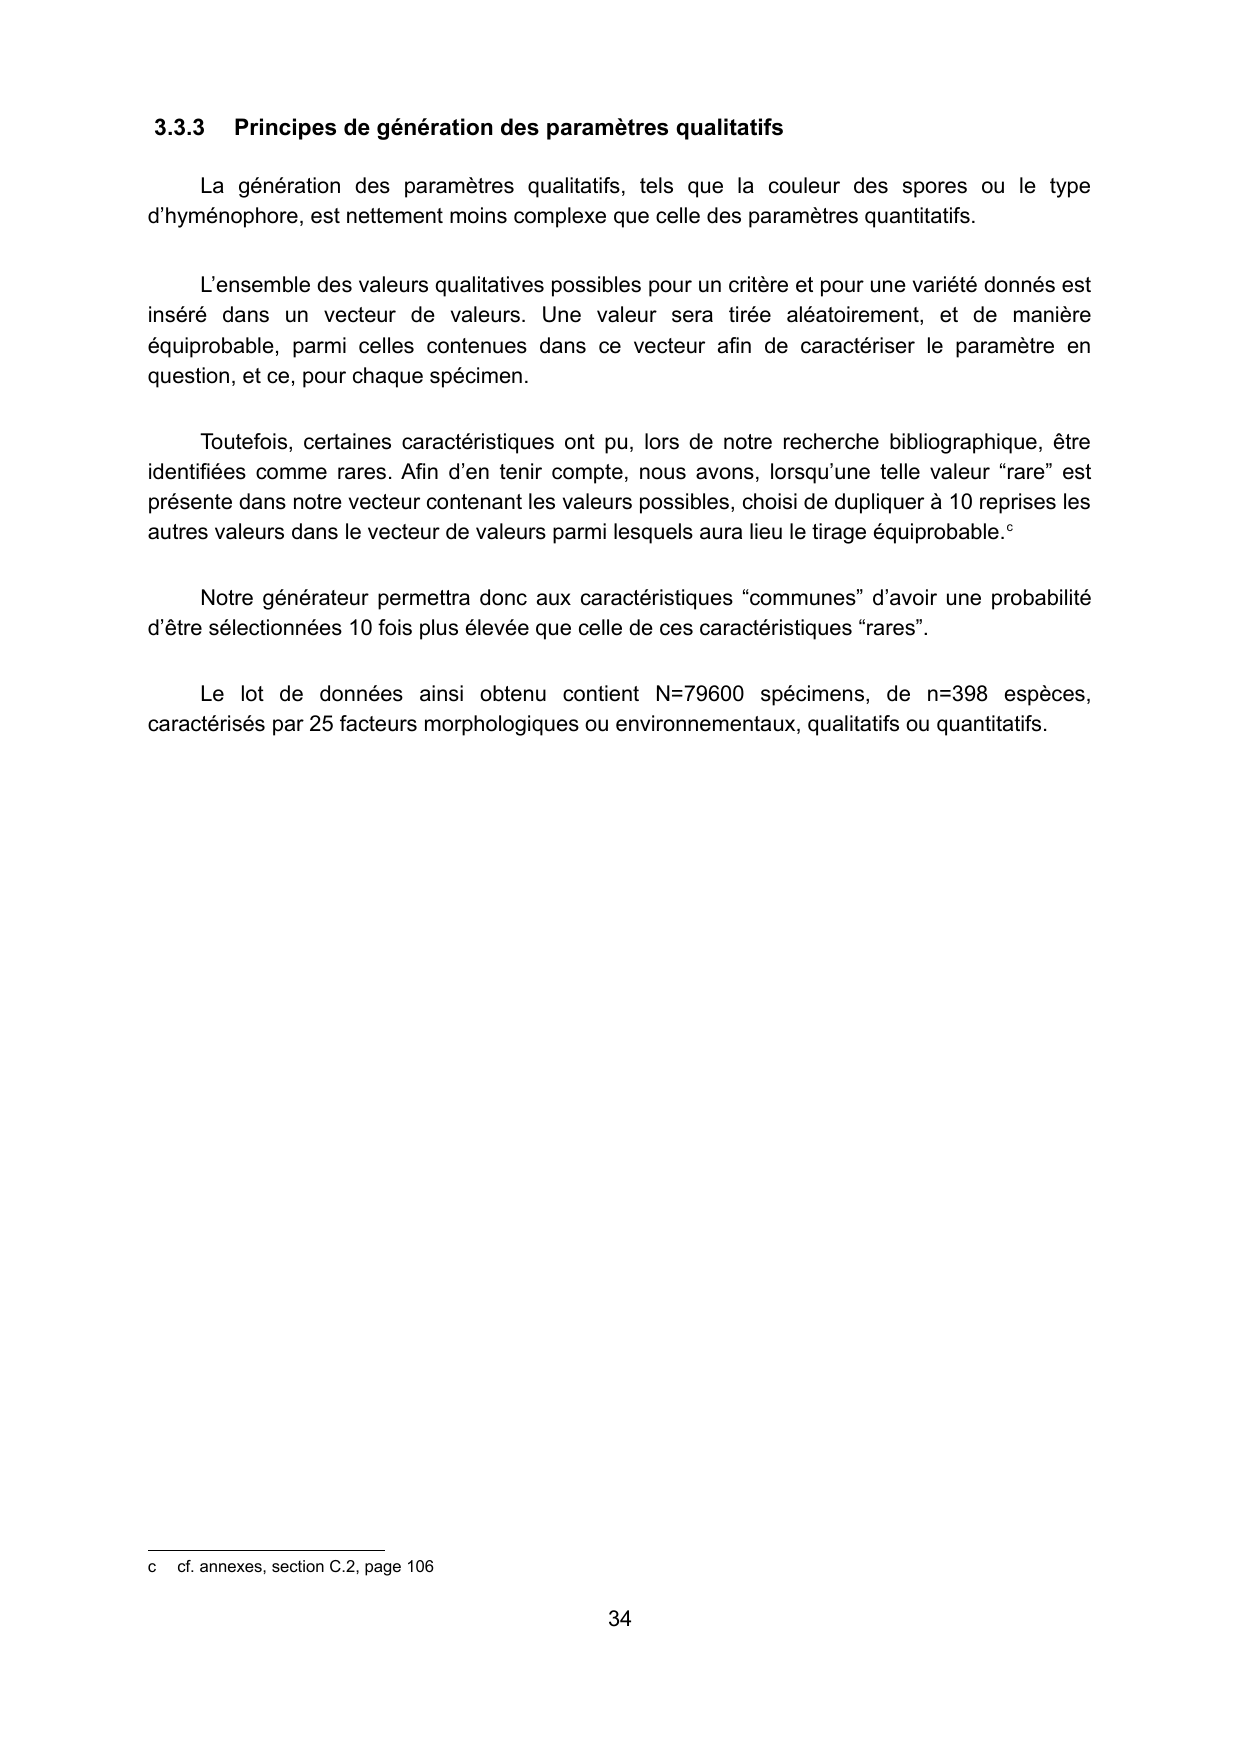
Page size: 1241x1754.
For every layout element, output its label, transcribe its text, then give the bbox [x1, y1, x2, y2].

text cf. annexes, section C.2, page 104 [148, 1556, 1093, 1576]
text L’ensemble des valeurs qualitatives possibles pour un critère et pour une variété donnés est inséré dans un vecteur de valeurs. Une valeur sera tirée aléatoirement, et de manière équiprobable, parmi celles contenues dans ce vecteur afin de caractériser le paramètre en question, et ce, pour chaque spécimen. [148, 272, 1093, 388]
text La génération des paramètres qualitatifs, tels que la couleur des spores ou le type d’hyménophore, est nettement moins complexe que celle des paramètres quantitatifs. [148, 173, 1093, 228]
text Notre générateur permettra donc aux caractéristiques “communes” d’avoir une probabilité d’être sélectionnées 10 fois plus élevée que celle de ces caractéristiques “rares”. [148, 585, 1093, 640]
text Le lot de données ainsi obtenu contient N=79600 spécimens, de n=398 espèces, caractérisés par 25 facteurs morphologiques ou environnementaux, qualitatifs ou quantitatifs. [148, 681, 1093, 736]
text Toutefois, certaines caractéristiques ont pu, lors de notre recherche bibliographique, être identifiées comme rares. Afin d’en tenir compte, nous avons, lorsqu’une telle valeur “rare” est présente dans notre vecteur contenant les valeurs possibles, choisi de dupliquer à 10 reprises les autres valeurs dans le vecteur de valeurs parmi lesquels aura lieu le tirage équiprobable. [148, 428, 1093, 544]
subtitle Principes de génération des paramètres qualitatifs [148, 113, 1093, 140]
